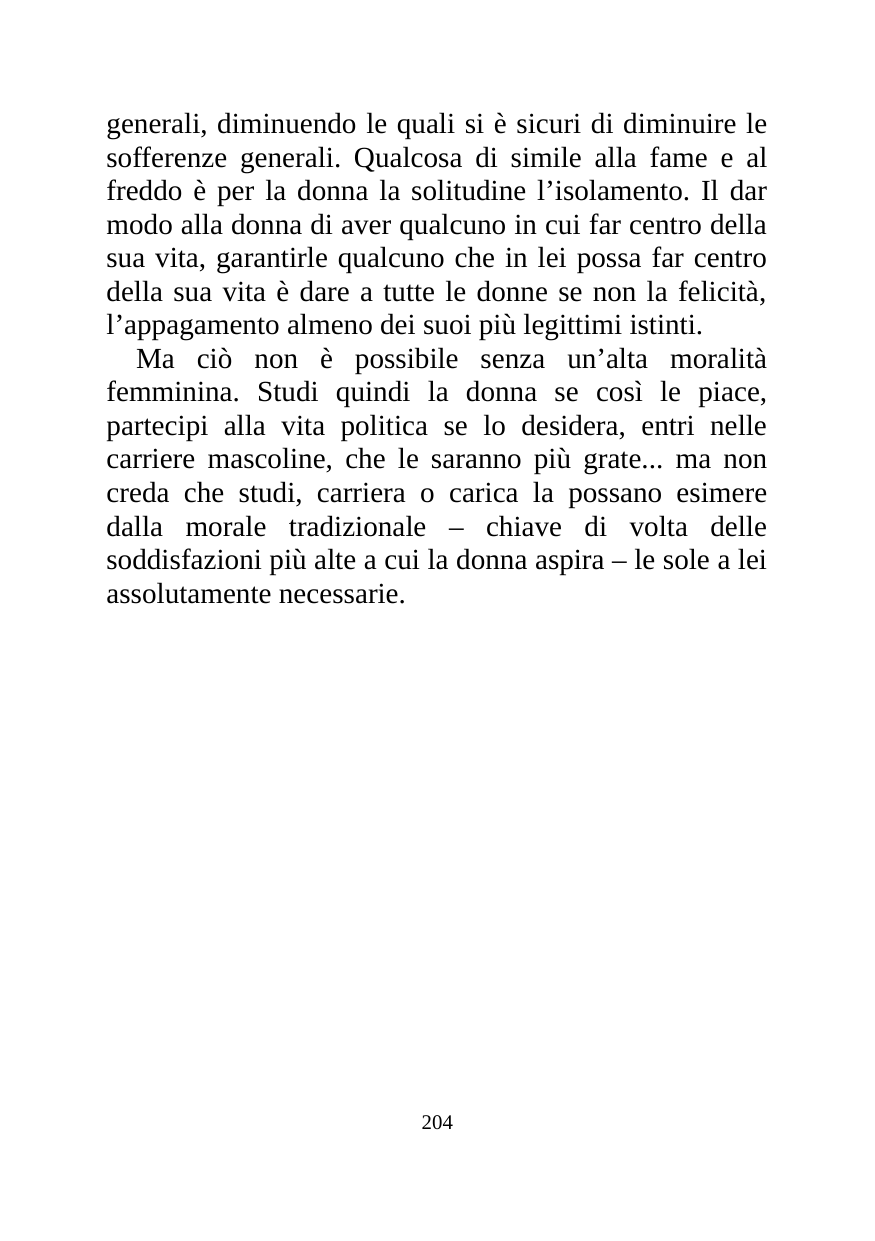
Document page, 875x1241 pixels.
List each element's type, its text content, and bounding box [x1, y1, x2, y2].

text generali, diminuendo le quali si è sicuri di diminuire le sofferenze generali. Qualcosa di simile alla fame e al freddo è per la donna la solitudine l’isolamento. Il dar modo alla donna di aver qualcuno in cui far centro della sua vita, garantirle qualcuno che in lei possa far centro della sua vita è dare a tutte le donne se non la felicità, l’appagamento almeno dei suoi più legittimi istinti. [106, 106, 768, 341]
text Ma ciò non è possibile senza un’alta moralità femminina. Studi quindi la donna se così le piace, partecipi alla vita politica se lo desidera, entri nelle carriere mascoline, che le saranno più grate... ma non creda che studi, carriera o carica la possano esimere dalla morale tradizionale – chiave di volta delle soddisfazioni più alte a cui la donna aspira – le sole a lei assolutamente necessarie. [106, 341, 768, 609]
